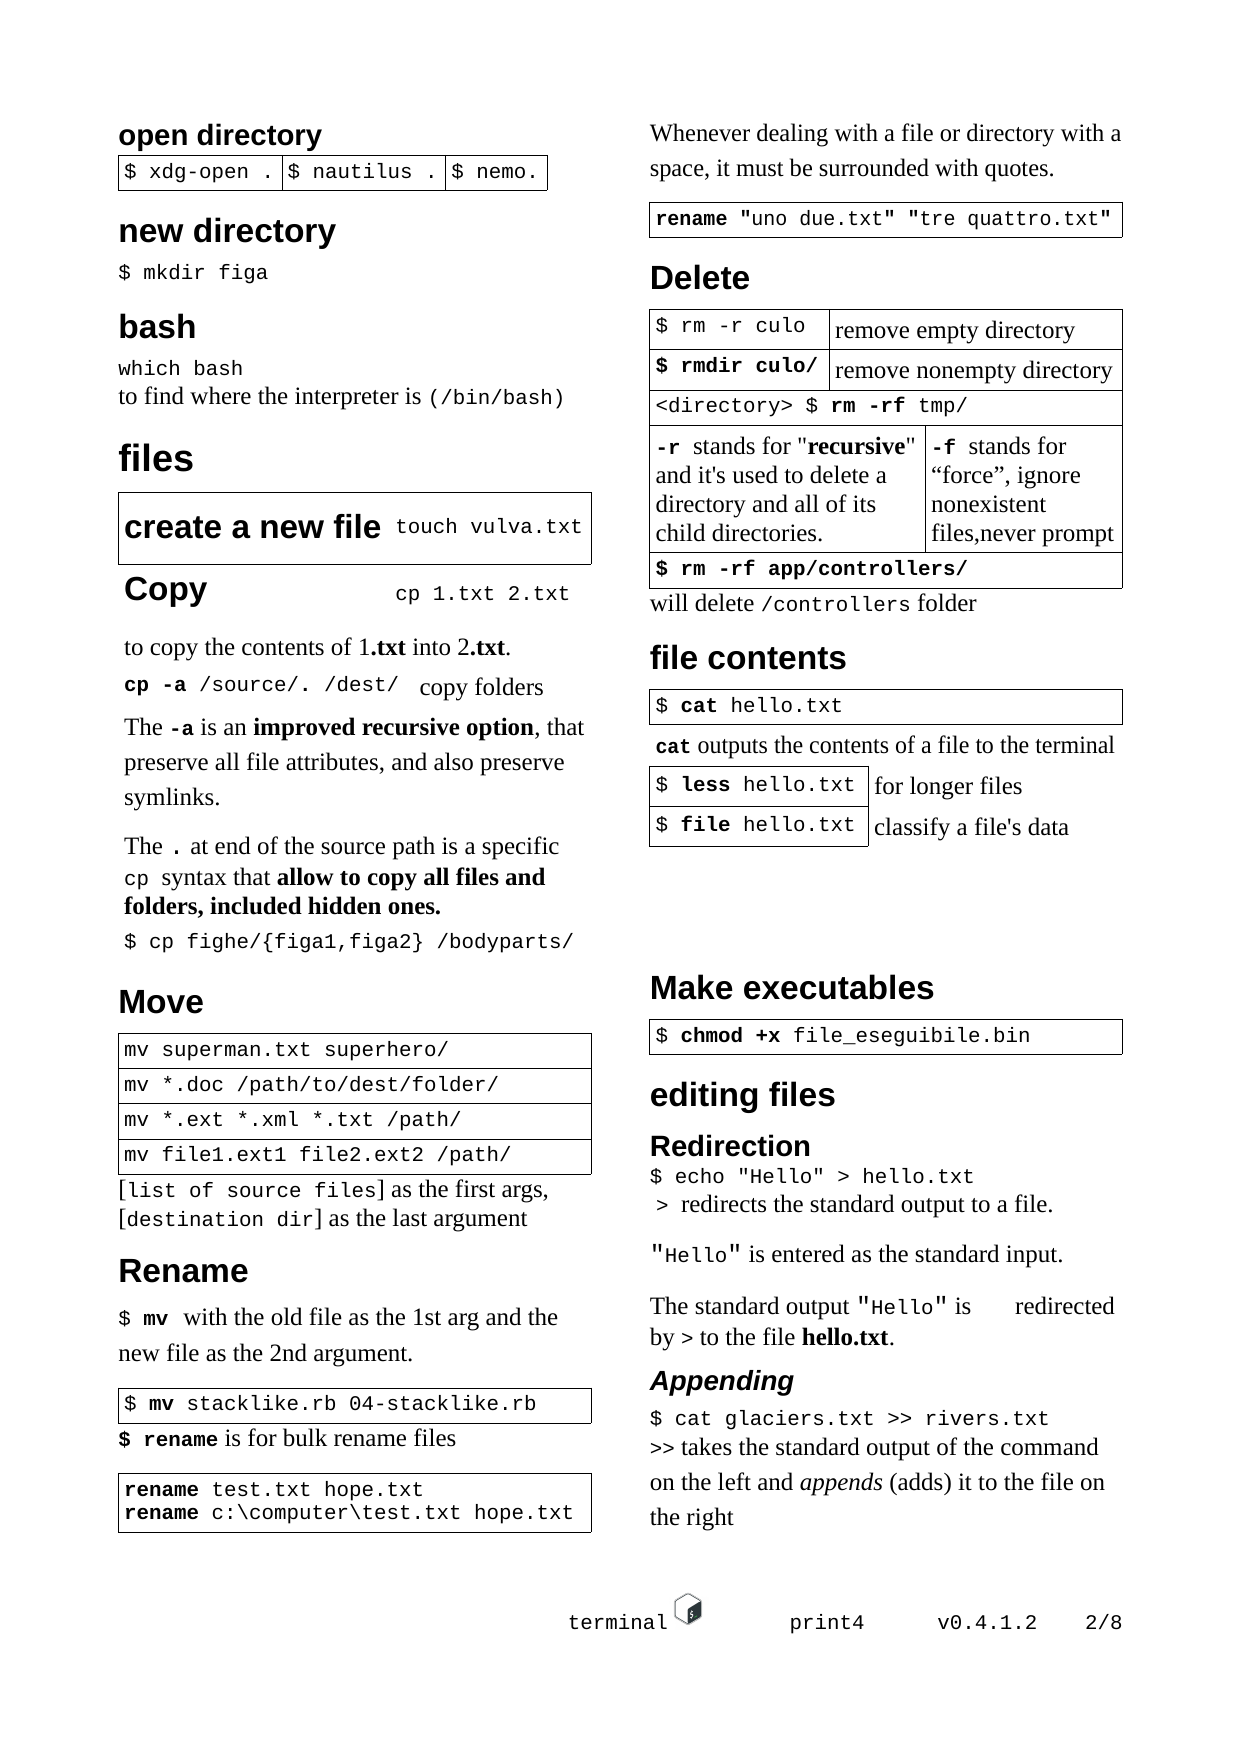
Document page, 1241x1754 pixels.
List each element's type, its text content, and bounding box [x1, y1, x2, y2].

table_header create a new file [119, 493, 389, 563]
table_cell cat outputs the contents of a file to the terminal [650, 725, 1122, 766]
table_header $ rm -r culo [650, 310, 829, 349]
text $ echo "Hello" > hello.txt [649, 1166, 1122, 1189]
table_cell cp -a /source/. /dest/ [118, 666, 413, 706]
subtitle Rename [118, 1251, 591, 1289]
table_cell cp 1.txt 2.txt [390, 565, 591, 626]
table_cell $ rm -rf app/controllers/ [650, 553, 1122, 587]
text > redirects the standard output to a file. [649, 1189, 1122, 1219]
table_header touch vulva.txt [390, 493, 591, 563]
text will delete /controllers folder [649, 589, 1122, 617]
subtitle Appending [649, 1364, 1122, 1396]
table_cell $ rmdir culo/ [650, 350, 829, 389]
text $ mv with the old file as the 1st arg and the new file as the 2nd argument. [118, 1302, 591, 1367]
text Whenever dealing with a file or directory with a space, it must be surrounded with quotes. [649, 118, 1122, 181]
table_cell for longer files [869, 766, 1122, 806]
subtitle bash [118, 307, 591, 345]
table_header $ xdg-open . [119, 156, 282, 190]
subtitle new directory [118, 211, 591, 249]
table_cell classify a file's data [869, 806, 1122, 846]
table_header $ mv stacklike.rb 04-stacklike.rb [119, 1389, 591, 1423]
table_header $ chmod +x file_eseguibile.bin [650, 1020, 1122, 1054]
subtitle open directory [118, 118, 591, 152]
text $ mkdir figa [118, 262, 591, 286]
table_cell Copy [118, 565, 389, 626]
table_cell <directory> $ rm -rf tmp/ [650, 391, 1122, 425]
table_cell mv *.ext *.xml *.txt /path/ [119, 1104, 591, 1138]
table_header remove empty directory [830, 310, 1122, 349]
table_cell mv *.doc /path/to/dest/folder/ [119, 1069, 591, 1103]
table_header -r stands for "recursive" and it's used to delete a directory and all of its child directories. [650, 426, 925, 552]
picture [667, 1588, 709, 1630]
subtitle Delete [649, 258, 1122, 296]
table_cell The -a is an improved recursive option, that preserve all file attributes, and also preserve symlinks. The . at end of the source path is a specific cp syntax that allow to copy all files and folders, included hidden ones. [118, 706, 591, 926]
table_header -f stands for “force”, ignore nonexistent files,never prompt [926, 426, 1122, 552]
table_header $ nautilus . [283, 156, 445, 190]
text $ cat glaciers.txt >> rivers.txt [649, 1408, 1122, 1432]
text >> takes the standard output of the command on the left and appends (adds) it to the file on the right [649, 1432, 1122, 1531]
subtitle Move [118, 982, 591, 1020]
subtitle files [118, 436, 591, 479]
table_header rename "uno due.txt" "tre quattro.txt" [650, 203, 1122, 237]
subtitle Redirection [649, 1129, 1122, 1163]
table_cell mv file1.ext1 file2.ext2 /path/ [119, 1140, 591, 1174]
subtitle file contents [649, 638, 1122, 677]
subtitle editing files [649, 1075, 1122, 1114]
text $ rename is for bulk rename files [118, 1424, 591, 1452]
table_header mv superman.txt superhero/ [119, 1034, 591, 1068]
text "Hello" is entered as the standard input. [649, 1239, 1122, 1270]
table_cell copy folders [414, 666, 591, 706]
text The standard output "Hello" is redirected by > to the file hello.txt. [649, 1291, 1122, 1351]
table_cell $ less hello.txt [650, 767, 868, 806]
text which bash [118, 358, 591, 381]
text to find where the interpreter is (/bin/bash) [118, 381, 591, 411]
table_header rename test.txt hope.txt rename c:\computer\test.txt hope.txt [119, 1474, 591, 1532]
table_cell to copy the contents of 1.txt into 2.txt. [118, 626, 591, 666]
table_cell remove nonempty directory [830, 350, 1122, 389]
subtitle Make executables [649, 968, 1122, 1006]
table_header $ cat hello.txt [650, 690, 1122, 724]
text [list of source files] as the first args, [destination dir] as the last argument [118, 1175, 591, 1233]
table_cell $ cp fighe/{figa1,figa2} /bodyparts/ [118, 926, 591, 961]
table_header $ nemo. [446, 156, 547, 190]
table_cell $ file hello.txt [650, 807, 868, 846]
